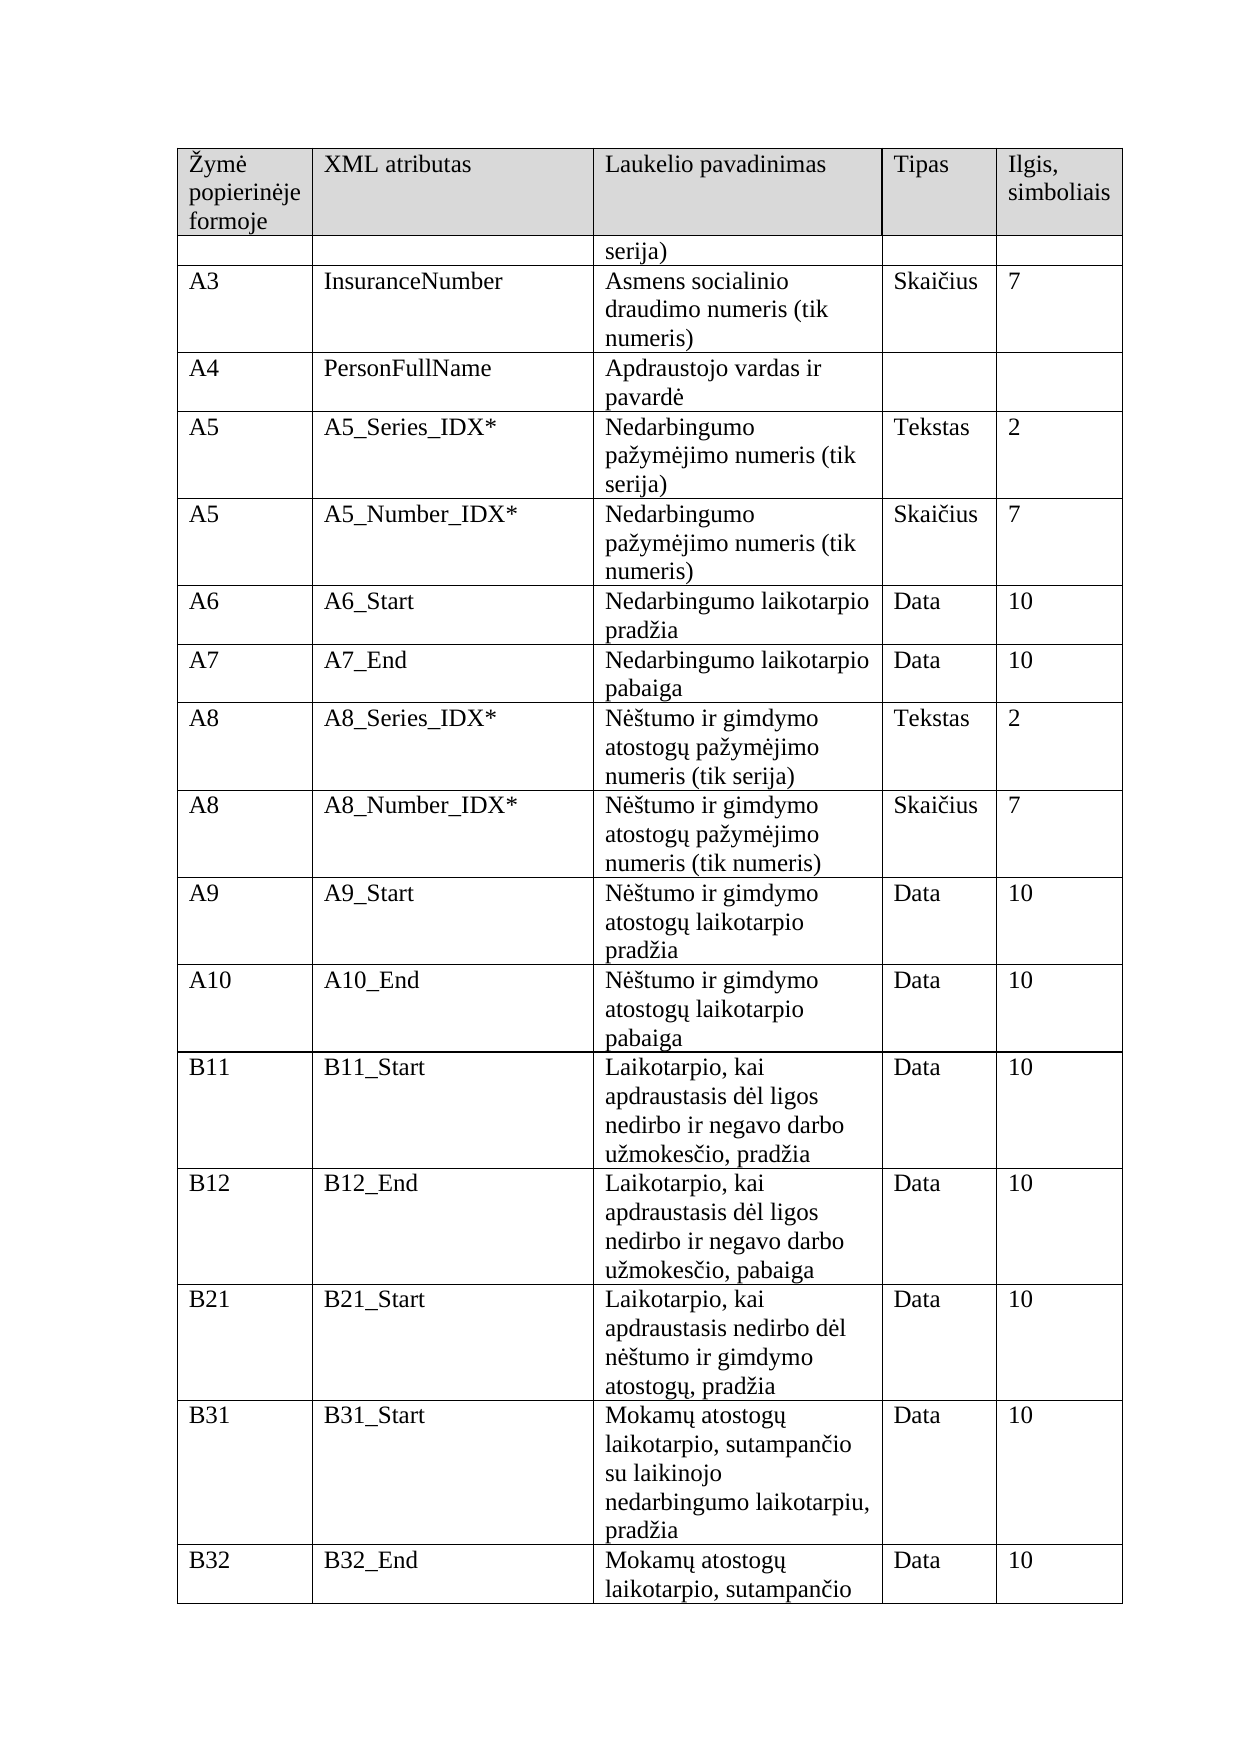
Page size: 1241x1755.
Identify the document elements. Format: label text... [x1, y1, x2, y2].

table_cell Nedarbingumo pažymėjimo numeris (tik numeris) [594, 499, 882, 585]
table_cell Nėštumo ir gimdymo atostogų laikotarpio pradžia [594, 878, 882, 964]
table_cell serija) [594, 236, 882, 265]
table_cell Nėštumo ir gimdymo atostogų laikotarpio pabaiga [594, 965, 882, 1051]
table_cell A4 [178, 353, 312, 411]
table_cell A5_Number_IDX* [313, 499, 593, 585]
table_cell 10 [997, 878, 1122, 964]
table_cell Skaičius [883, 266, 996, 352]
table_header Laukelio pavadinimas [594, 149, 881, 235]
table_cell B11_Start [313, 1053, 593, 1167]
table_cell B32_End [313, 1545, 593, 1603]
table_cell B11 [178, 1053, 312, 1167]
table_cell A10 [178, 965, 312, 1051]
table_cell Laikotarpio, kai apdraustasis dėl ligos nedirbo ir negavo darbo užmokesčio, pabaiga [594, 1169, 882, 1283]
table_cell A5 [178, 499, 312, 585]
table_cell Tekstas [883, 412, 996, 498]
table_cell Apdraustojo vardas ir pavardė [594, 353, 882, 411]
table_cell Data [883, 1169, 996, 1283]
table_cell Mokamų atostogų laikotarpio, sutampančio [594, 1545, 882, 1603]
table_cell Data [883, 586, 996, 644]
table_cell 7 [997, 791, 1122, 877]
table_cell A6_Start [313, 586, 593, 644]
table_cell Laikotarpio, kai apdraustasis dėl ligos nedirbo ir negavo darbo užmokesčio, pradžia [594, 1053, 882, 1167]
table_cell 10 [997, 1169, 1122, 1283]
table_cell Data [883, 645, 996, 702]
table_cell 7 [997, 266, 1122, 352]
table_cell 10 [997, 1285, 1122, 1399]
table_cell Nėštumo ir gimdymo atostogų pažymėjimo numeris (tik numeris) [594, 791, 882, 877]
table_cell 10 [997, 586, 1122, 644]
table_cell B31_Start [313, 1401, 593, 1544]
table_cell B31 [178, 1401, 312, 1544]
table_cell [997, 353, 1122, 411]
table_cell 10 [997, 965, 1122, 1051]
table_cell [883, 236, 996, 265]
table_cell 10 [997, 1545, 1122, 1603]
table_cell A9 [178, 878, 312, 964]
table_cell 7 [997, 499, 1122, 585]
table_cell A3 [178, 266, 312, 352]
table_cell A7 [178, 645, 312, 702]
table_cell Data [883, 1545, 996, 1603]
table_cell Nedarbingumo laikotarpio pradžia [594, 586, 882, 644]
table_cell A8 [178, 791, 312, 877]
table_cell Nėštumo ir gimdymo atostogų pažymėjimo numeris (tik serija) [594, 703, 882, 789]
table_cell B12_End [313, 1169, 593, 1283]
table_cell Nedarbingumo laikotarpio pabaiga [594, 645, 882, 702]
table_header Žymė popierinėje formoje [178, 149, 312, 235]
table_cell PersonFullName [313, 353, 593, 411]
table_cell 2 [997, 412, 1122, 498]
table_cell A8 [178, 703, 312, 789]
table_cell 10 [997, 1053, 1122, 1167]
table_cell Data [883, 878, 996, 964]
table_cell B21 [178, 1285, 312, 1399]
table_cell Data [883, 1401, 996, 1544]
table_cell [178, 236, 312, 265]
table_cell Skaičius [883, 499, 996, 585]
table_header Tipas [883, 149, 996, 235]
table_cell B32 [178, 1545, 312, 1603]
table_cell [883, 353, 996, 411]
table_cell A7_End [313, 645, 593, 702]
table_cell Data [883, 1053, 996, 1167]
table_cell Nedarbingumo pažymėjimo numeris (tik serija) [594, 412, 882, 498]
table_cell B12 [178, 1169, 312, 1283]
table_cell 10 [997, 645, 1122, 702]
table_cell A9_Start [313, 878, 593, 964]
table_header Ilgis, simboliais [997, 149, 1122, 235]
table_header XML atributas [313, 149, 593, 235]
table_cell A10_End [313, 965, 593, 1051]
table_cell A6 [178, 586, 312, 644]
table_cell InsuranceNumber [313, 266, 593, 352]
table_cell 2 [997, 703, 1122, 789]
table_cell Data [883, 1285, 996, 1399]
table_cell Mokamų atostogų laikotarpio, sutampančio su laikinojo nedarbingumo laikotarpiu, pradžia [594, 1401, 882, 1544]
table_cell Laikotarpio, kai apdraustasis nedirbo dėl nėštumo ir gimdymo atostogų, pradžia [594, 1285, 882, 1399]
table_cell A5 [178, 412, 312, 498]
table_cell [997, 236, 1122, 265]
table_cell Asmens socialinio draudimo numeris (tik numeris) [594, 266, 882, 352]
table_cell 10 [997, 1401, 1122, 1544]
table_cell Tekstas [883, 703, 996, 789]
table_cell A8_Series_IDX* [313, 703, 593, 789]
table_cell B21_Start [313, 1285, 593, 1399]
table_cell Skaičius [883, 791, 996, 877]
table_cell A5_Series_IDX* [313, 412, 593, 498]
table_cell [313, 236, 593, 265]
table_cell A8_Number_IDX* [313, 791, 593, 877]
table_cell Data [883, 965, 996, 1051]
